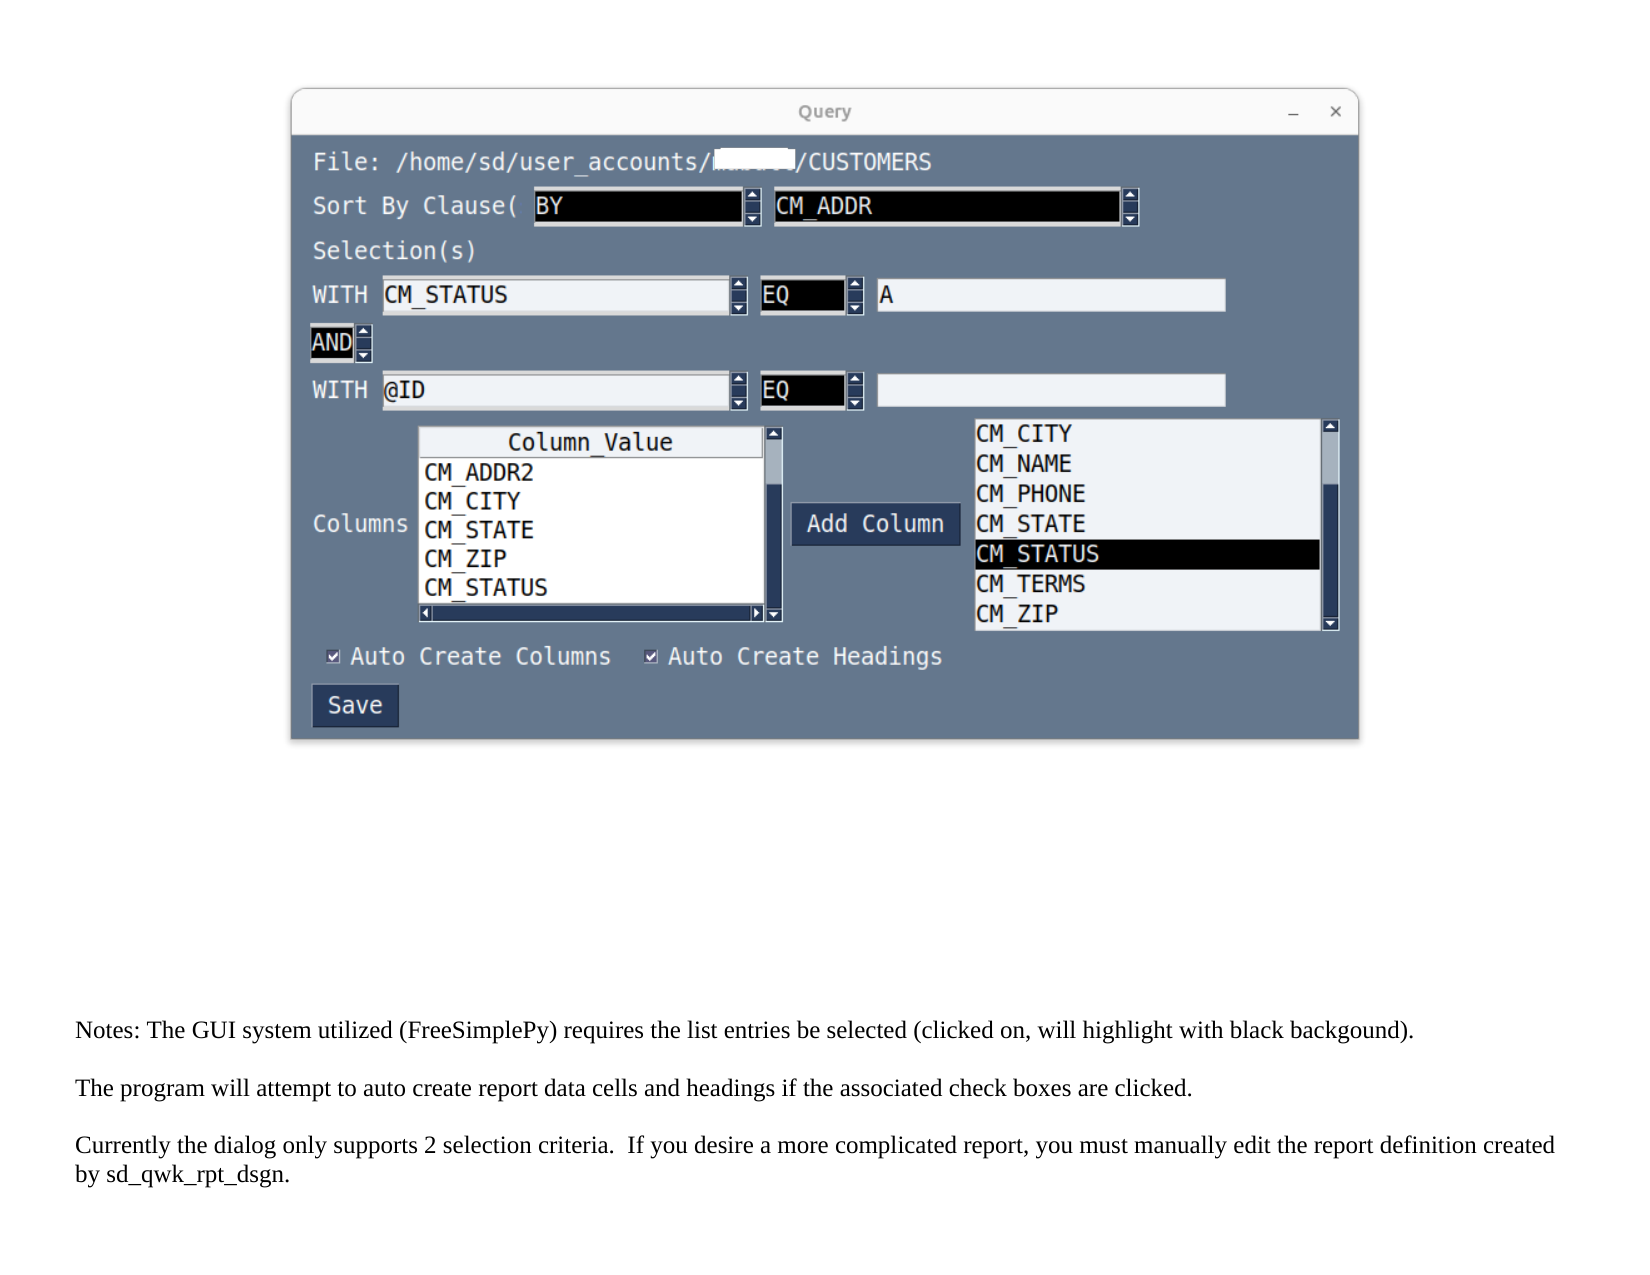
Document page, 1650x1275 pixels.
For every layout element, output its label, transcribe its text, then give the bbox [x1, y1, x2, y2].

subtitle Currently the dialog only supports 2 selection criteria. If you desire a more complicated report, you must manually edit the report definition created by sd_qwk_rpt_dsgn. [75, 1131, 1575, 1188]
picture [274, 75, 1376, 760]
subtitle Notes: The GUI system utilized (FreeSimplePy) requires the list entries be selected (clicked on, will highlight with black backgound). [75, 1015, 1575, 1043]
subtitle The program will attempt to auto create report data cells and headings if the associated check boxes are clicked. [75, 1073, 1575, 1101]
